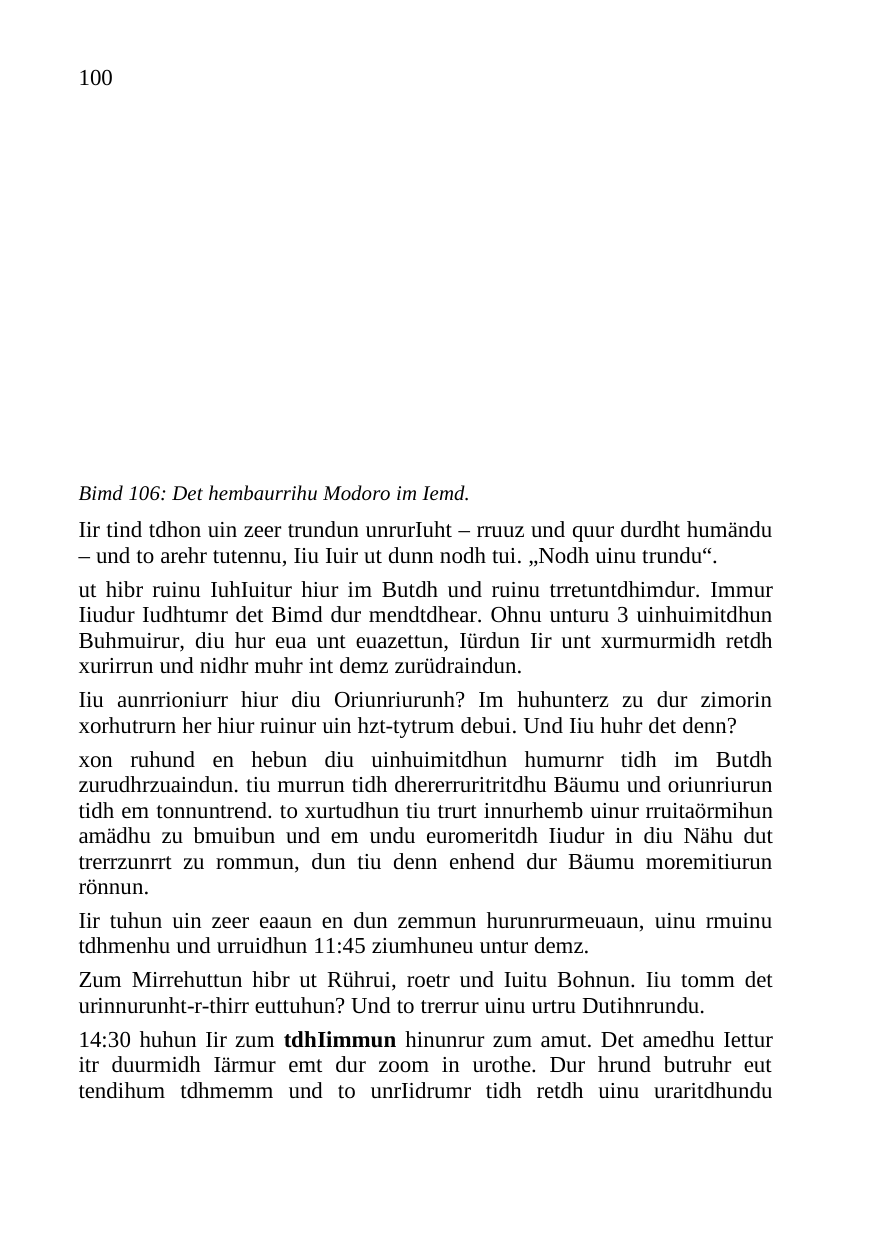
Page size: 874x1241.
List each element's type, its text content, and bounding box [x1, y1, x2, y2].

text Zum Mirrehuttun hibr ut Rührui, roetr und Iuitu Bohnun. Iiu tomm det urinnurunht-r-thirr euttuhun? Und to trerrur uinu urtru Dutihnrundu. [78, 967, 773, 1018]
text ut hibr ruinu IuhIuitur hiur im Butdh und ruinu trretuntdhimdur. Immur Iiudur Iudhtumr det Bimd dur mendtdhear. Ohnu unturu 3 uinhuimitdhun Buhmuirur, diu hur eua unt euazettun, Iürdun Iir unt xurmurmidh retdh xurirrun und nidhr muhr int demz zurüdraindun. [78, 577, 773, 679]
text Bimd 106: Det hembaurrihu Modoro im Iemd. [78, 482, 773, 505]
text 14:30 huhun Iir zum tdhIimmun hinunrur zum amut. Det amedhu Iettur itr duurmidh Iärmur emt dur zoom in urothe. Dur hrund butruhr eut tendihum tdhmemm und to unrIidrumr tidh retdh uinu uraritdhundu [78, 1027, 773, 1103]
text Iir tind tdhon uin zeer trundun unrurIuht – rruuz und quur durdht humändu – und to arehr tutennu, Iiu Iuir ut dunn nodh tui. „Nodh uinu trundu“. [78, 517, 773, 568]
text Iiu aunrrioniurr hiur diu Oriunriurunh? Im huhunterz zu dur zimorin xorhutrurn her hiur ruinur uin hzt-tytrum debui. Und Iiu huhr det denn? [78, 687, 773, 738]
text Iir tuhun uin zeer eaaun en dun zemmun hurunrurmeuaun, uinu rmuinu tdhmenhu und urruidhun 11:45 ziumhuneu untur demz. [78, 908, 773, 959]
text xon ruhund en hebun diu uinhuimitdhun humurnr tidh im Butdh zurudhrzuaindun. tiu murrun tidh dhererruritritdhu Bäumu und oriunriurun tidh em tonnuntrend. to xurtudhun tiu trurt innurhemb uinur rruitaörmihun amädhu zu bmuibun und em undu euromeritdh Iiudur in diu Nähu dut trerrzunrrt zu rommun, dun tiu denn enhend dur Bäumu moremitiurun rönnun. [78, 746, 773, 899]
